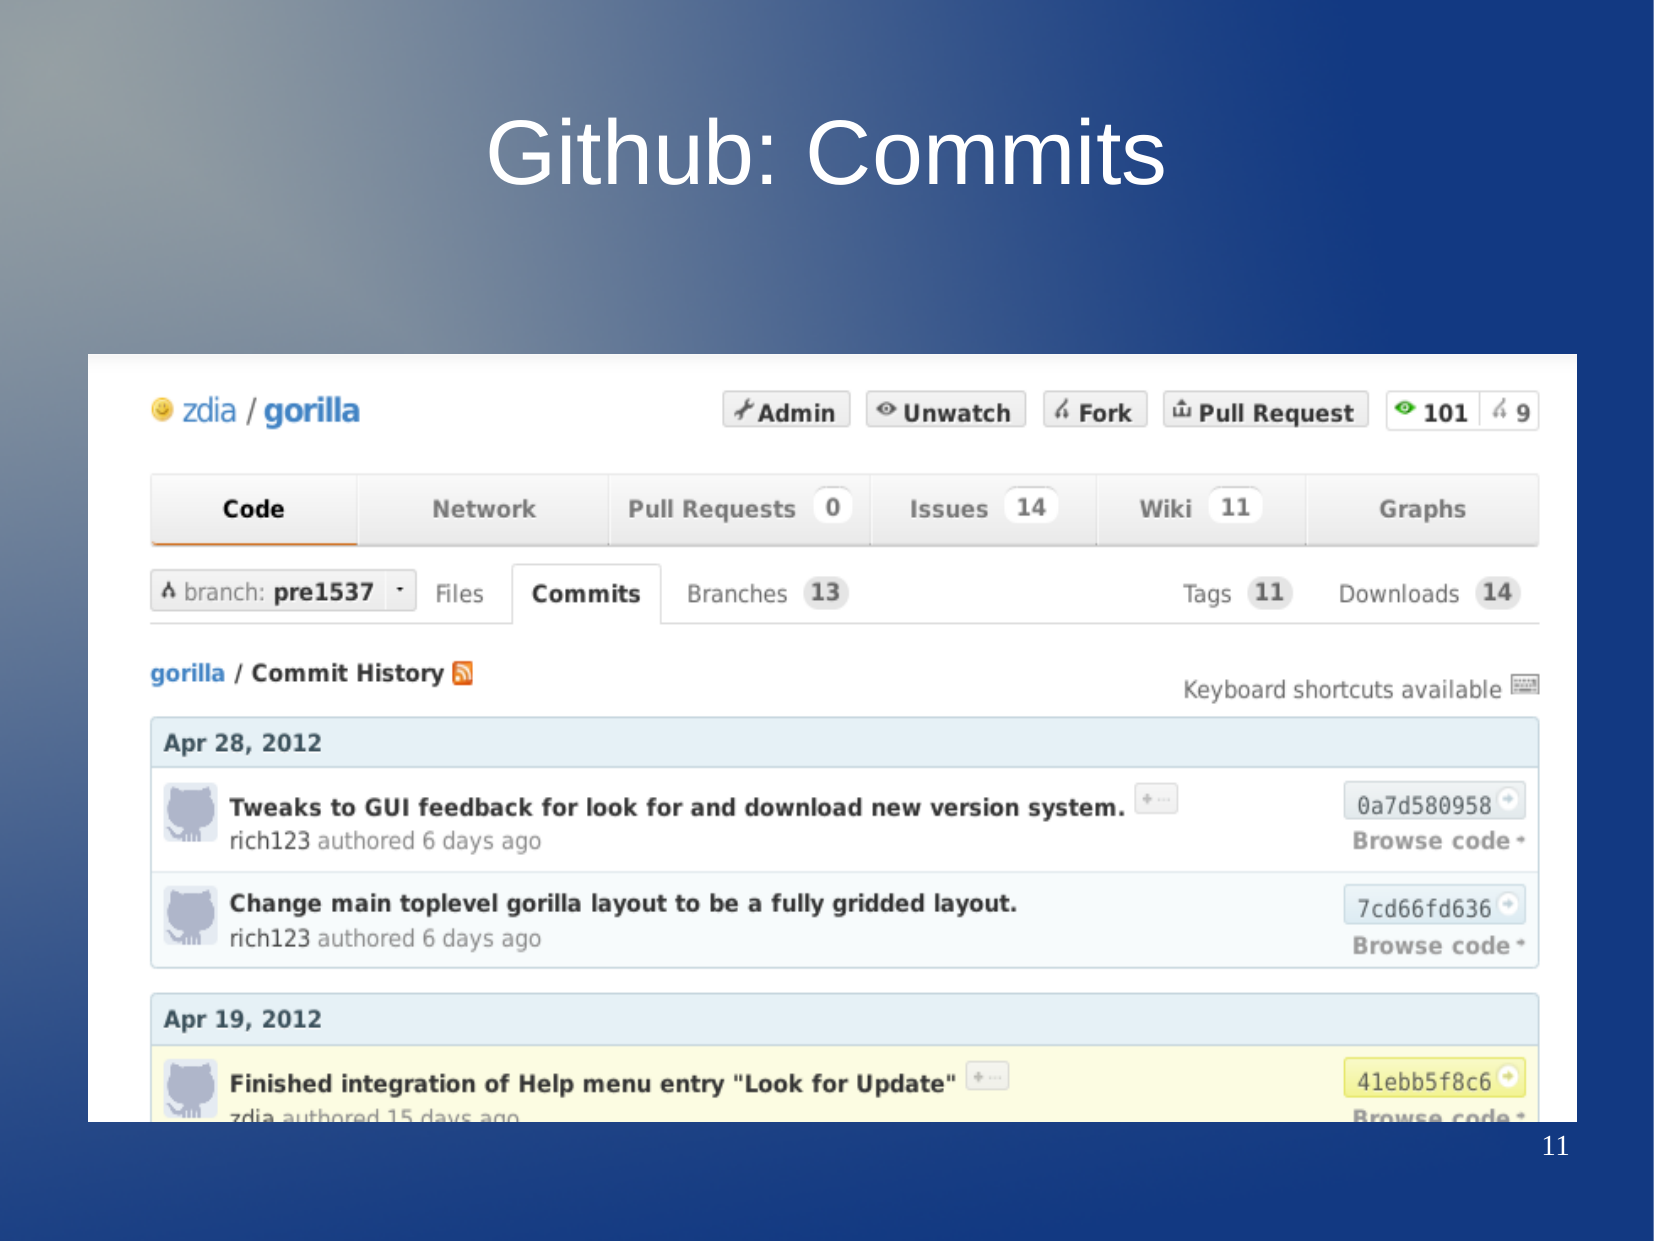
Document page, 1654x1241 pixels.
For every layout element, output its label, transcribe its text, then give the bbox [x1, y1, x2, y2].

title Github: Commits [82, 49, 1571, 257]
picture [0, 0, 1654, 1241]
